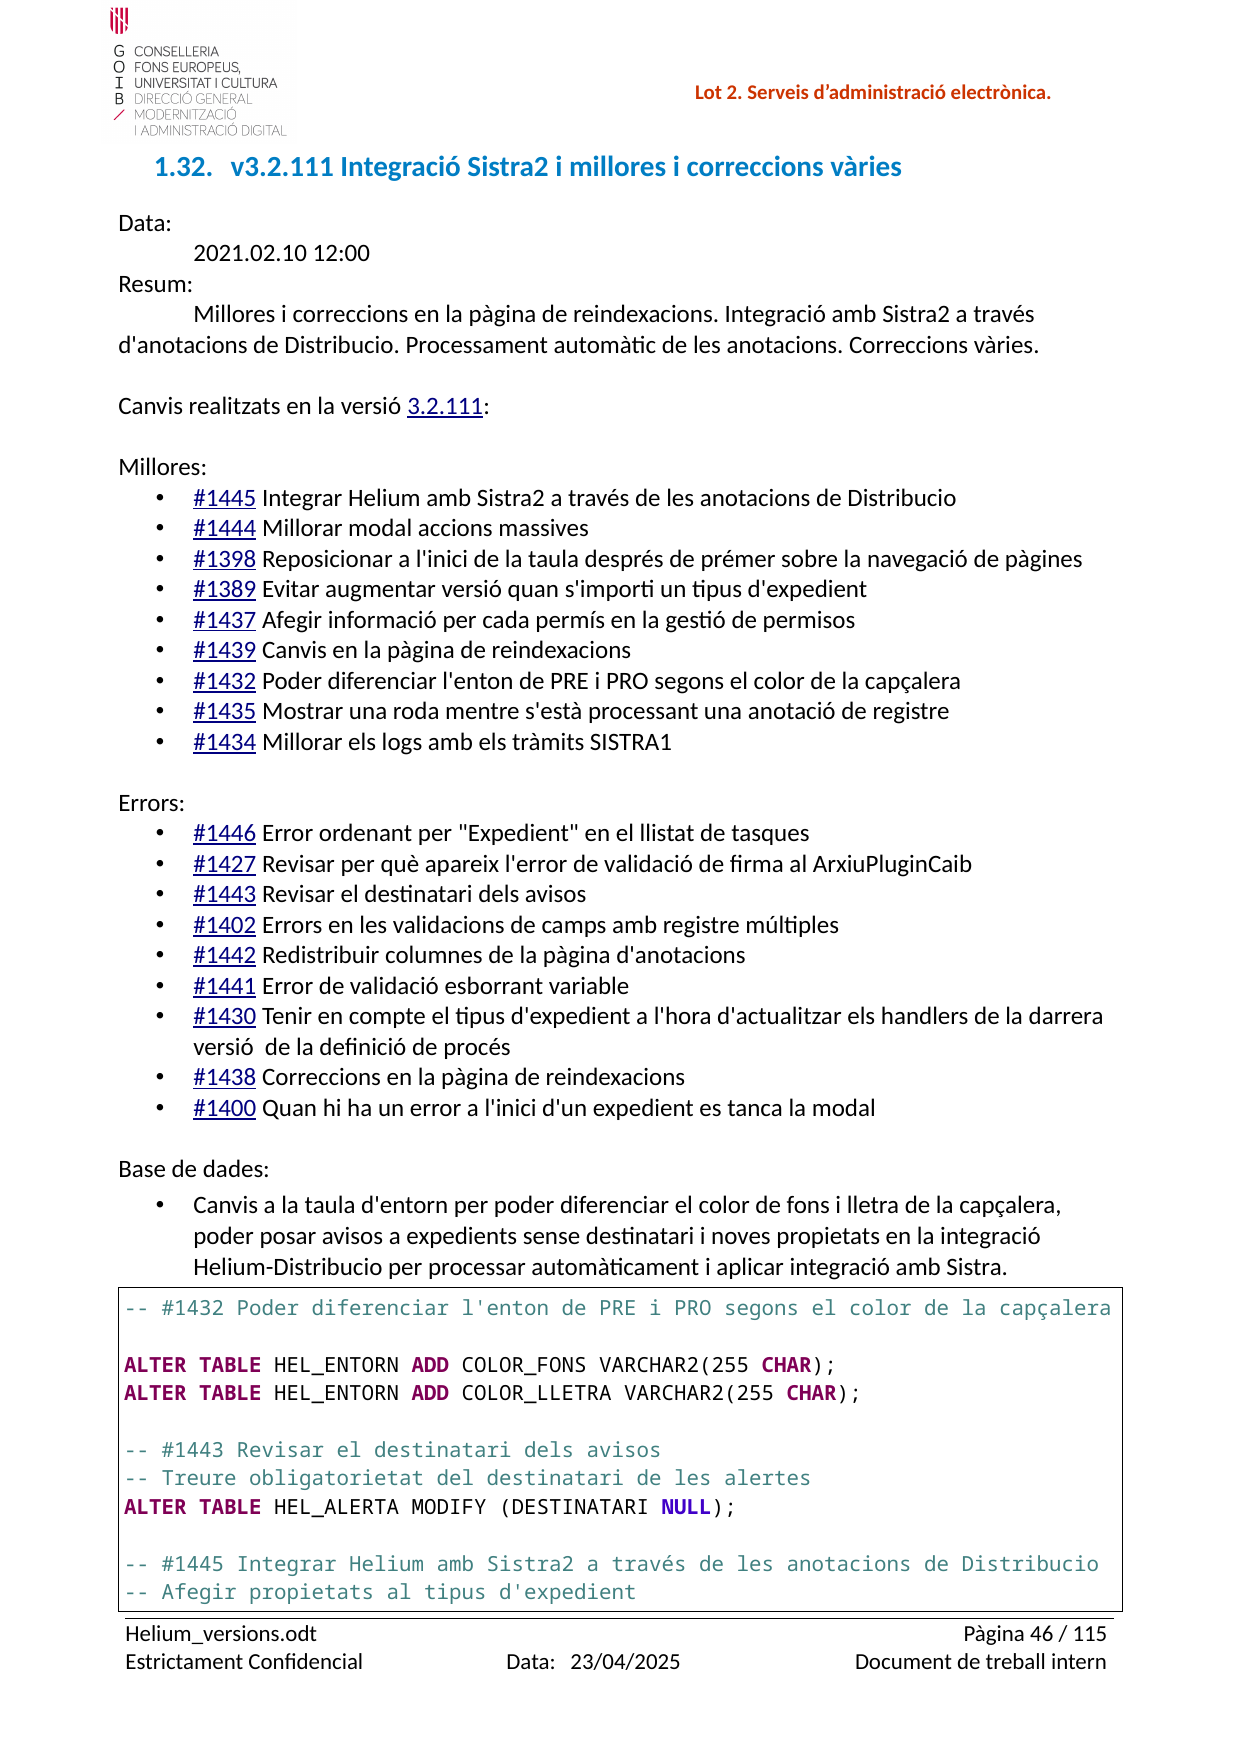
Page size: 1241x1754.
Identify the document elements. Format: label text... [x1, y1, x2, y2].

list #1432 Poder diferenciar l'enton de PRE i PRO segons el color de la capçalera [156, 665, 1122, 695]
list #1435 Mostrar una roda mentre s'està processant una anotació de registre [156, 695, 1122, 726]
list #1400 Quan hi ha un error a l'inici d'un expedient es tanca la modal [156, 1092, 1122, 1123]
list #1402 Errors en les validacions de camps amb registre múltiples [156, 909, 1122, 939]
list Canvis a la taula d'entorn per poder diferenciar el color de fons i lletra de la capçalera, poder posar avisos a expedients sense destinatari i noves propietats en la integració Helium-Distribucio per processar automàticament i aplicar integració amb Sistra. [156, 1189, 1122, 1281]
text Resum: [118, 268, 1122, 298]
list #1443 Revisar el destinatari dels avisos [156, 878, 1122, 909]
text Base de dades: [118, 1153, 1122, 1184]
list #1430 Tenir en compte el tipus d'expedient a l'hora d'actualitzar els handlers de la darrera versió de la definició de procés [156, 1001, 1122, 1062]
list #1439 Canvis en la pàgina de reindexacions [156, 634, 1122, 665]
text Millores i correccions en la pàgina de reindexacions. Integració amb Sistra2 a través d'anotacions de Distribucio. Processament automàtic de les anotacions. Correccions vàries. [118, 298, 1122, 359]
list #1438 Correccions en la pàgina de reindexacions [156, 1062, 1122, 1092]
list #1445 Integrar Helium amb Sistra2 a través de les anotacions de Distribucio [156, 482, 1122, 512]
text Errors: [118, 787, 1122, 817]
list #1389 Evitar augmentar versió quan s'importi un tipus d'expedient [156, 573, 1122, 604]
text Data: [118, 207, 1122, 237]
subtitle v3.2.111 Integració Sistra2 i millores i correccions vàries [153, 148, 1122, 183]
list #1442 Redistribuir columnes de la pàgina d'anotacions [156, 939, 1122, 970]
list #1441 Error de validació esborrant variable [156, 970, 1122, 1001]
text Canvis realitzats en la versió 3.2.111: [118, 390, 1122, 421]
table_header -- #1432 Poder diferenciar l'enton de PRE i PRO segons el color de la capçalera ALTER TABLE HEL_ENTORN ADD COLOR_FONS VARCHAR2(255 CHAR); ALTER TABLE HEL_ENTORN ADD COLOR_LLETRA VARCHAR2(255 CHAR); -- #1443 Revisar el destinatari dels avisos -- Treure obligatorietat del destinatari de les alertes ALTER TABLE HEL_ALERTA MODIFY (DESTINATARI NULL); -- #1445 Integrar Helium amb Sistra2 a través de les anotacions de Distribucio -- Afegir propietats al tipus d'expedient [119, 1288, 1122, 1611]
picture [100, 0, 297, 144]
list #1434 Millorar els logs amb els tràmits SISTRA1 [156, 726, 1122, 756]
text Millores: [118, 451, 1122, 482]
list #1398 Reposicionar a l'inici de la taula després de prémer sobre la navegació de pàgines [156, 543, 1122, 573]
text 2021.02.10 12:00 [118, 237, 1122, 268]
list #1446 Error ordenant per "Expedient" en el llistat de tasques [156, 817, 1122, 848]
list #1437 Afegir informació per cada permís en la gestió de permisos [156, 604, 1122, 634]
list #1427 Revisar per què apareix l'error de validació de firma al ArxiuPluginCaib [156, 848, 1122, 878]
list #1444 Millorar modal accions massives [156, 512, 1122, 543]
